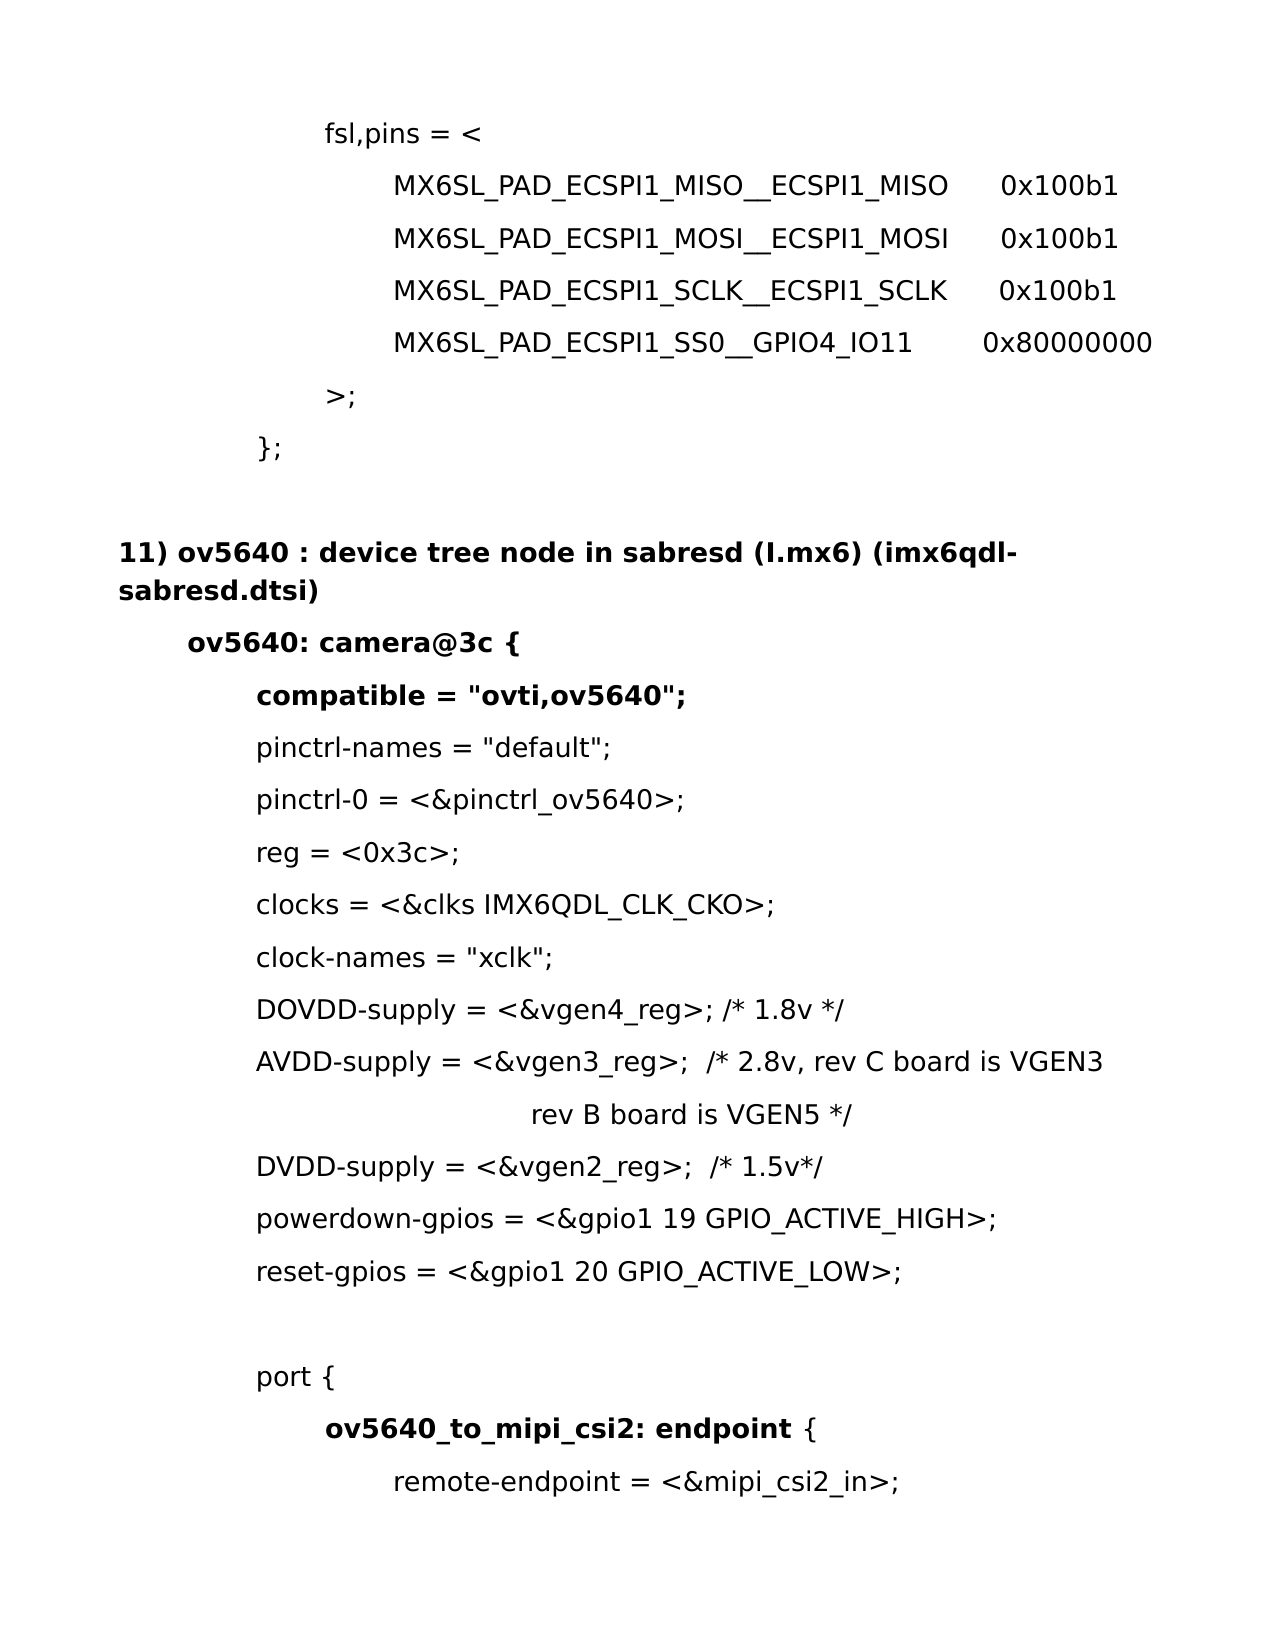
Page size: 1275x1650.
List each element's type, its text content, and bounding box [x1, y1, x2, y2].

text fsl,pins = < [118, 118, 1157, 150]
text clocks = <&clks IMX6QDL_CLK_CKO>; [118, 889, 1157, 921]
text }; [118, 432, 1157, 464]
text 11) ov5640 : device tree node in sabresd (I.mx6) (imx6qdl-sabresd.dtsi) [118, 537, 1157, 607]
text compatible = "ovti,ov5640"; [118, 680, 1157, 711]
text DVDD-supply = <&vgen2_reg>; /* 1.5v*/ [118, 1151, 1157, 1183]
text clock-names = "xclk"; [118, 942, 1157, 973]
text ov5640: camera@3c { [118, 627, 1157, 659]
text pinctrl-0 = <&pinctrl_ov5640>; [118, 785, 1157, 816]
text MX6SL_PAD_ECSPI1_MOSI__ECSPI1_MOSI 0x100b1 [118, 223, 1157, 254]
text MX6SL_PAD_ECSPI1_SS0__GPIO4_IO11 0x80000000 [118, 328, 1157, 359]
text reg = <0x3c>; [118, 837, 1157, 869]
text reset-gpios = <&gpio1 20 GPIO_ACTIVE_LOW>; [118, 1256, 1157, 1288]
text >; [118, 380, 1157, 412]
text pinctrl-names = "default"; [118, 732, 1157, 764]
text DOVDD-supply = <&vgen4_reg>; /* 1.8v */ [118, 994, 1157, 1026]
text port { [118, 1361, 1157, 1393]
text AVDD-supply = <&vgen3_reg>; /* 2.8v, rev C board is VGEN3 [118, 1047, 1157, 1078]
text ov5640_to_mipi_csi2: endpoint { [118, 1413, 1157, 1445]
text MX6SL_PAD_ECSPI1_SCLK__ECSPI1_SCLK 0x100b1 [118, 275, 1157, 307]
text remote-endpoint = <&mipi_csi2_in>; [118, 1466, 1157, 1497]
text powerdown-gpios = <&gpio1 19 GPIO_ACTIVE_HIGH>; [118, 1204, 1157, 1235]
text MX6SL_PAD_ECSPI1_MISO__ECSPI1_MISO 0x100b1 [118, 171, 1157, 202]
text rev B board is VGEN5 */ [118, 1099, 1157, 1131]
